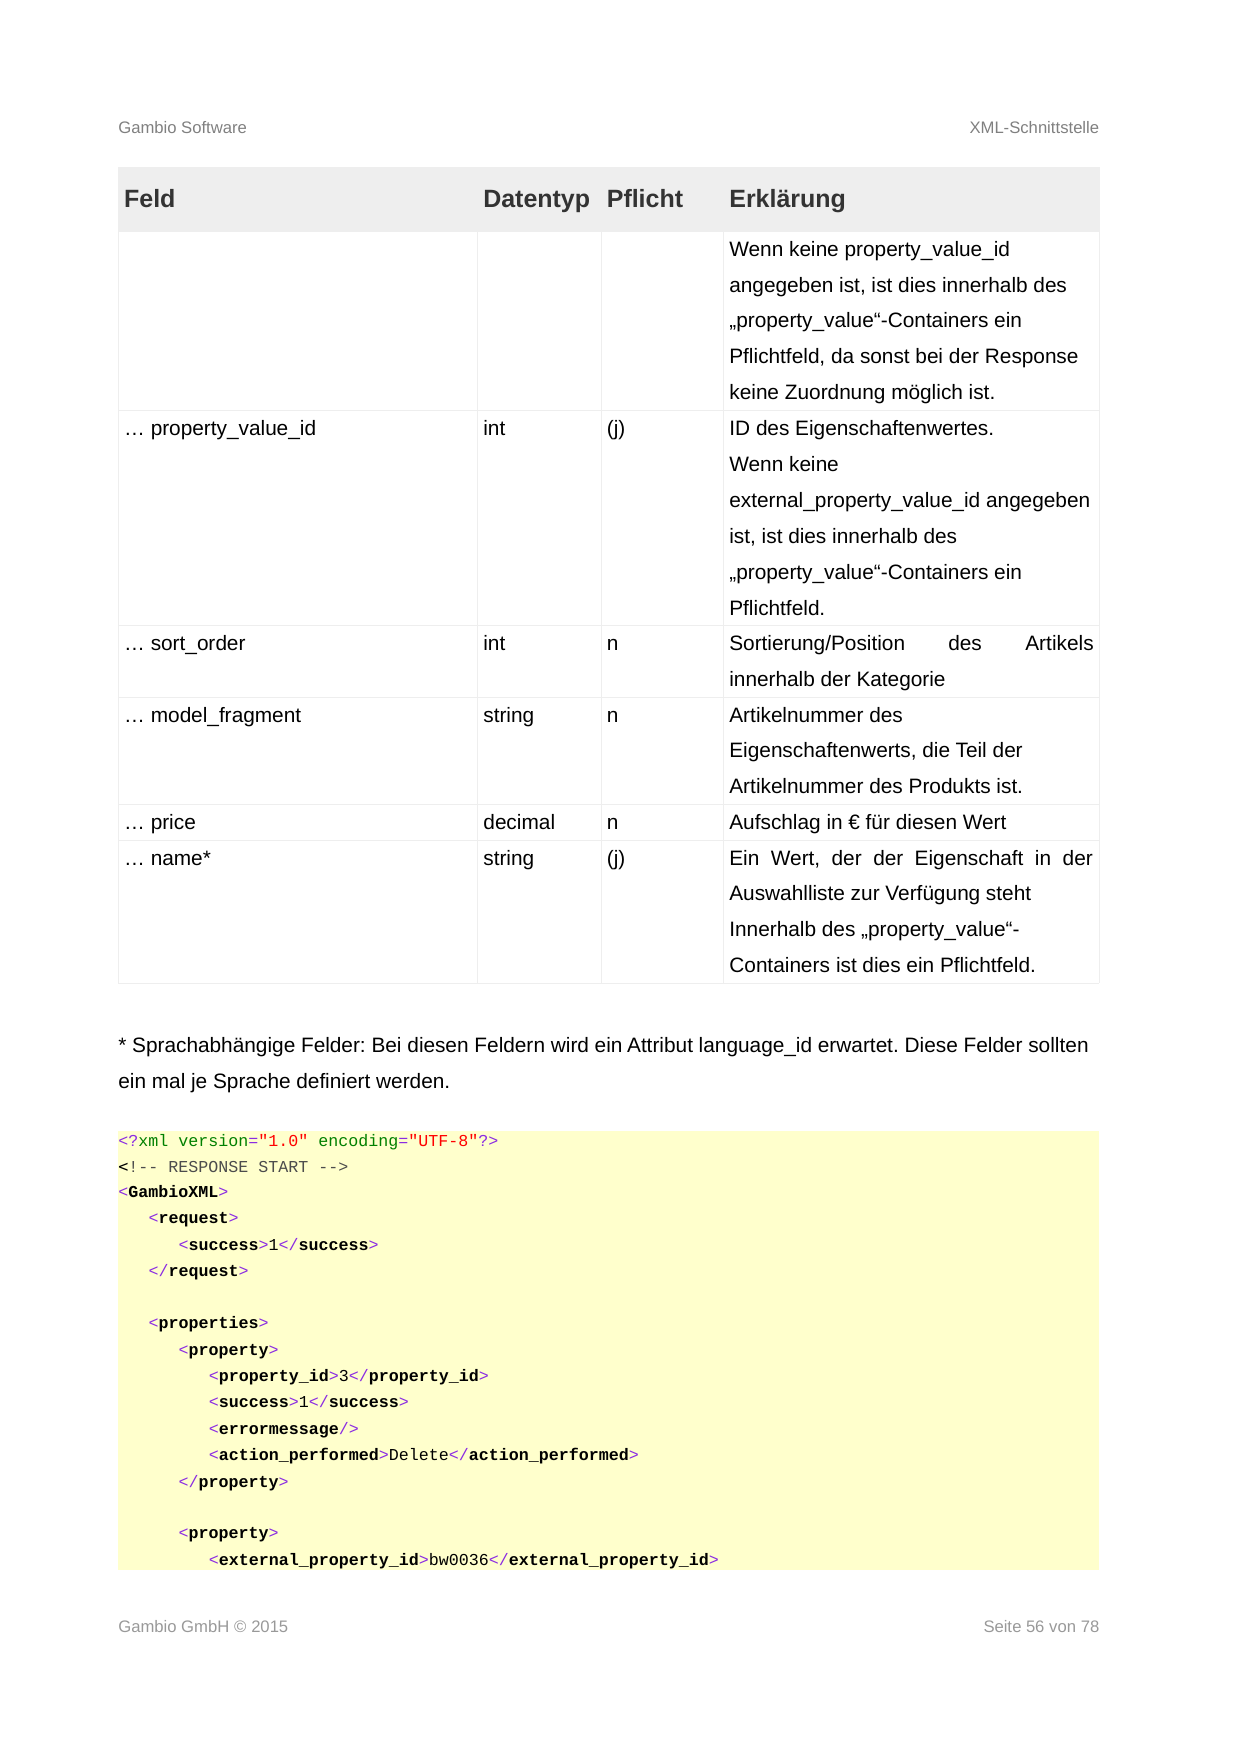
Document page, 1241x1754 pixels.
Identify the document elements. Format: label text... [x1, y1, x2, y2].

table_cell decimal [478, 805, 601, 839]
table_cell Artikelnummer des Eigenschaftenwerts, die Teil der Artikelnummer des Produkts ist. [724, 698, 1099, 804]
table_cell (j) [602, 411, 723, 625]
table_cell … sort_order [119, 626, 477, 697]
text <request> [118, 1208, 1099, 1229]
text * Sprachabhängige Felder: Bei diesen Feldern wird ein Attribut language_id erwartet. Diese Felder sollten ein mal je Sprache definiert werden. [118, 1024, 1099, 1095]
text </request> [118, 1261, 1099, 1282]
table_cell [602, 232, 723, 410]
table_cell … property_value_id [119, 411, 477, 625]
text <errormessage/> [118, 1419, 1099, 1439]
table_cell ID des Eigenschaftenwertes. Wenn keine external_property_value_id angegeben ist, ist dies innerhalb des „property_value“-Containers ein Pflichtfeld. [724, 411, 1099, 625]
table_header Erklärung [724, 168, 1099, 231]
table_cell n [602, 805, 723, 839]
table_cell [119, 232, 477, 410]
table_cell … model_fragment [119, 698, 477, 804]
table_cell … name* [119, 841, 477, 983]
table_cell Ein Wert, der der Eigenschaft in der Auswahlliste zur Verfügung steht Innerhalb des „property_value“-Containers ist dies ein Pflichtfeld. [724, 841, 1099, 983]
text <!-- RESPONSE START --> [118, 1157, 1099, 1177]
text <properties> [118, 1313, 1099, 1333]
table_cell int [478, 411, 601, 625]
text </property> [118, 1472, 1099, 1492]
table_cell n [602, 626, 723, 697]
text <success>1</success> [118, 1235, 1099, 1255]
text <property_id>3</property_id> [118, 1366, 1099, 1386]
table_header Feld [119, 168, 477, 231]
text <external_property_id>bw0036</external_property_id> [118, 1550, 1099, 1570]
text <property> [118, 1339, 1099, 1360]
text <?xml version="1.0" encoding="UTF-8"?> [118, 1131, 1099, 1151]
text <GambioXML> [118, 1183, 1099, 1202]
table_cell [478, 232, 601, 410]
table_cell (j) [602, 841, 723, 983]
text <success>1</success> [118, 1392, 1099, 1413]
table_cell Sortierung/Position des Artikels innerhalb der Kategorie [724, 626, 1099, 697]
table_cell … price [119, 805, 477, 839]
table_header Pflicht [602, 168, 723, 231]
table_cell string [478, 698, 601, 804]
table_cell Wenn keine property_value_id angegeben ist, ist dies innerhalb des „property_value“-Containers ein Pflichtfeld, da sonst bei der Response keine Zuordnung möglich ist. [724, 232, 1099, 410]
table_cell n [602, 698, 723, 804]
table_cell Aufschlag in € für diesen Wert [724, 805, 1099, 839]
table_cell string [478, 841, 601, 983]
text <property> [118, 1523, 1099, 1544]
text <action_performed>Delete</action_performed> [118, 1445, 1099, 1466]
table_cell int [478, 626, 601, 697]
table_header Datentyp [478, 168, 601, 231]
